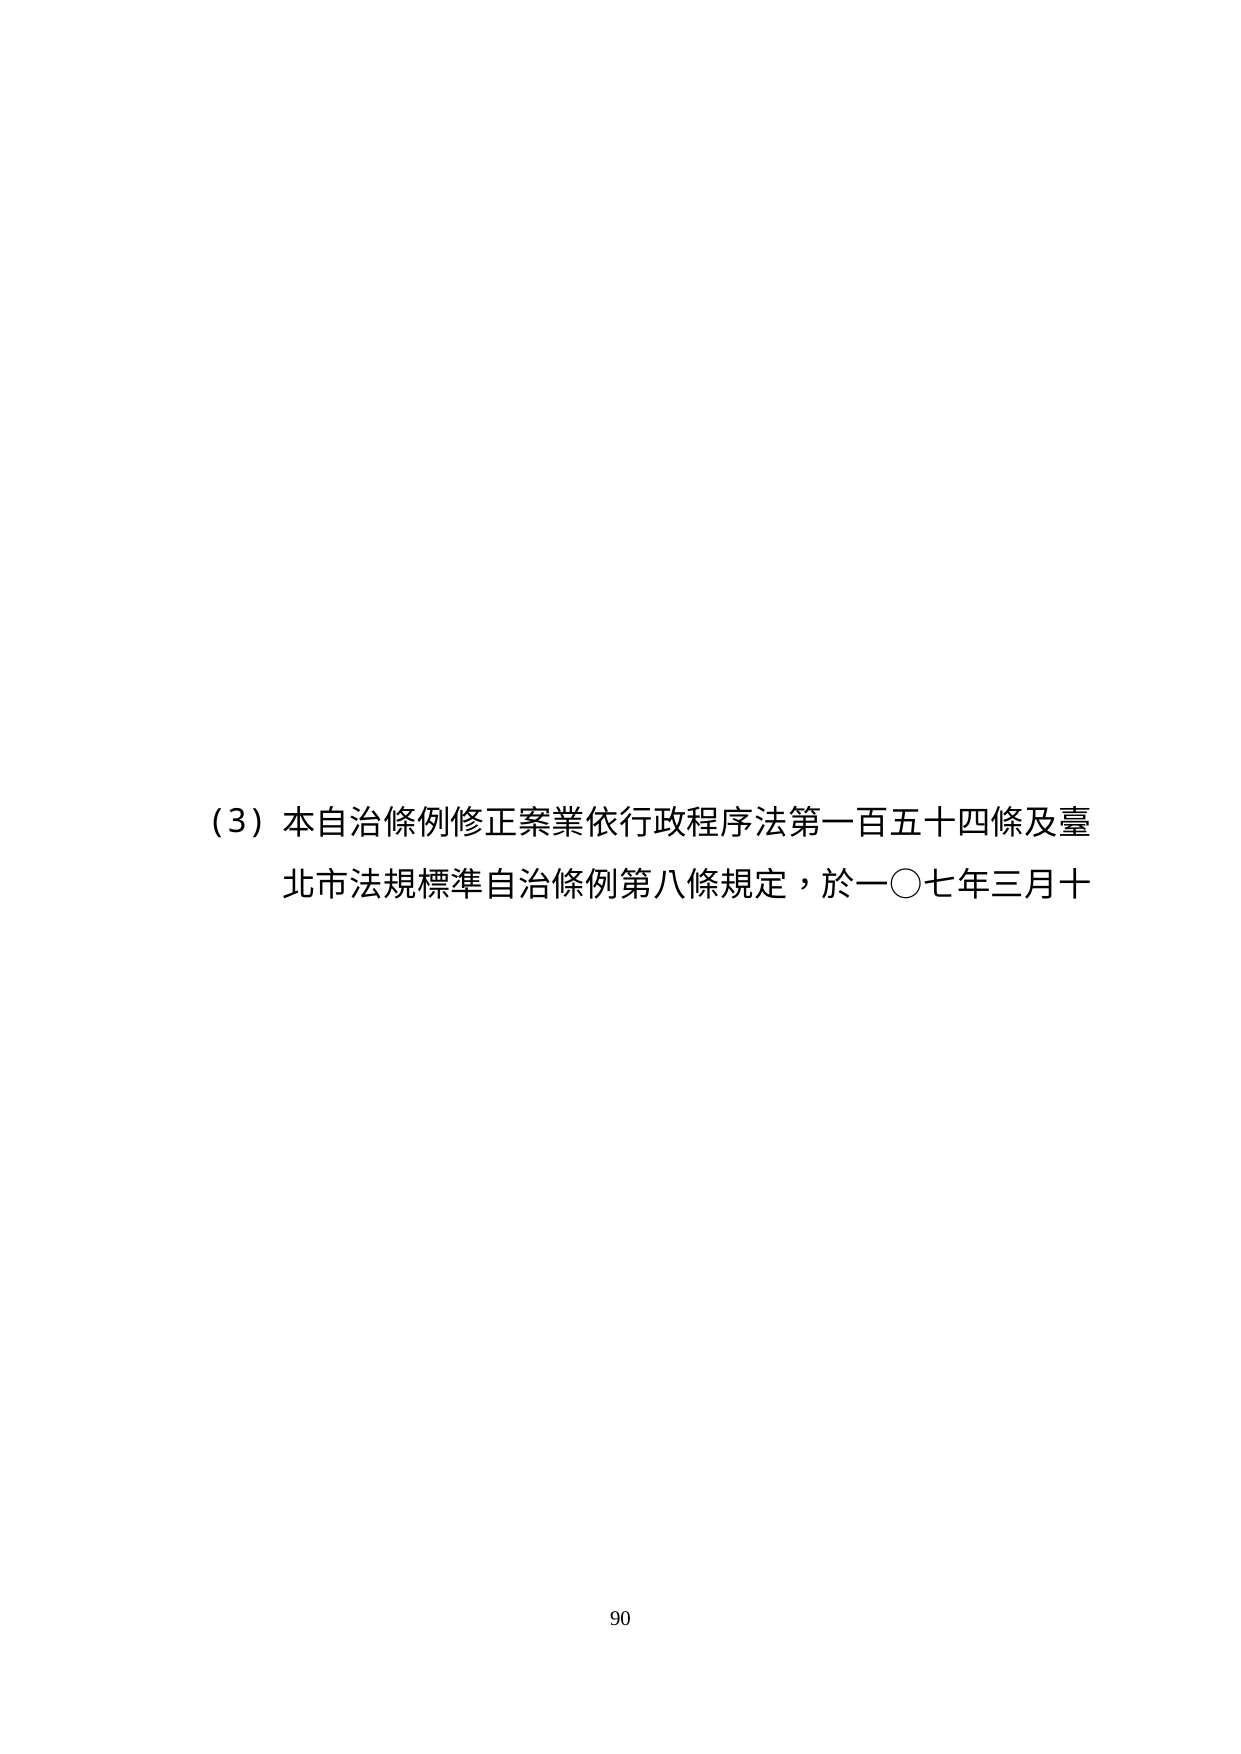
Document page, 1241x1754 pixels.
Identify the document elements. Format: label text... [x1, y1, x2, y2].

list 本自治條例修正案業依行政程序法第一百五十四條及臺北市法規標準自治條例第八條規定，於一○七年三月十 [207, 778, 1092, 903]
